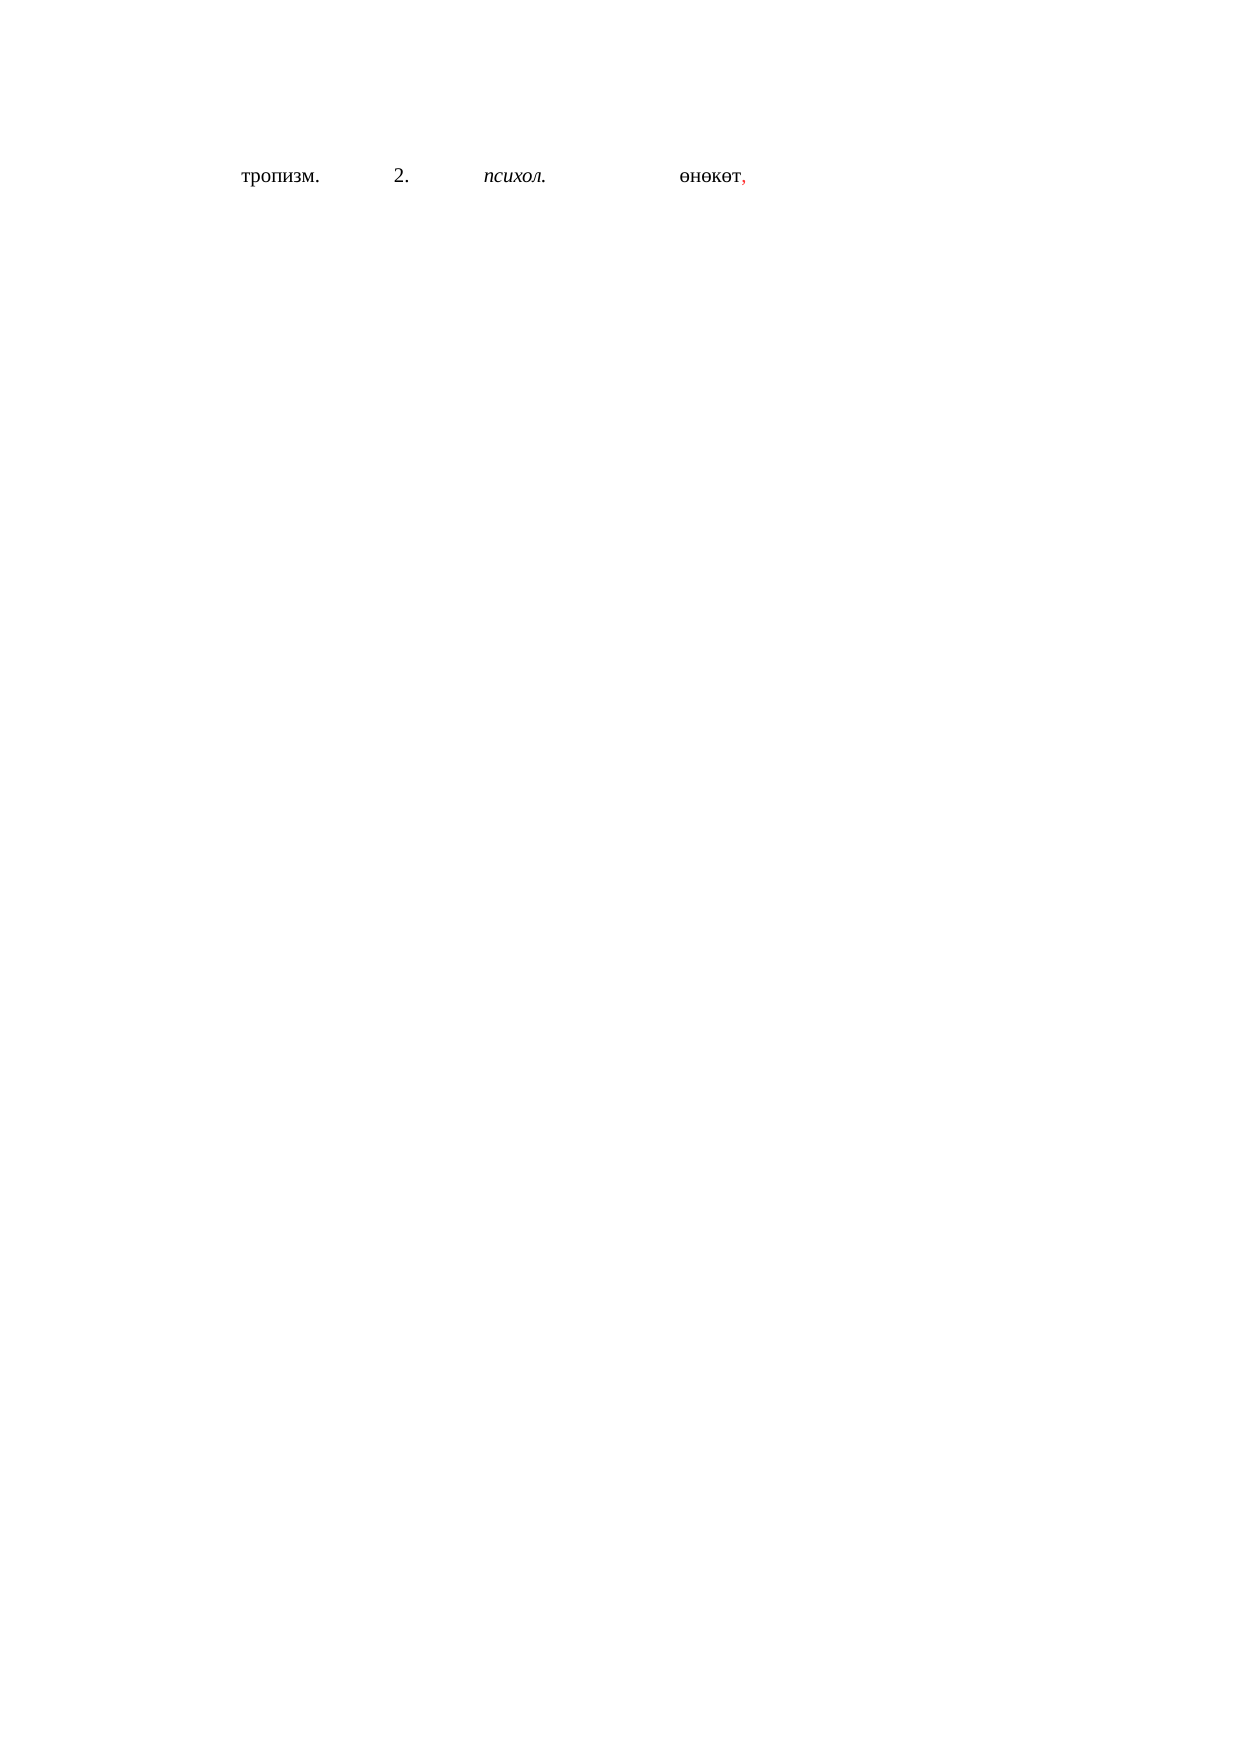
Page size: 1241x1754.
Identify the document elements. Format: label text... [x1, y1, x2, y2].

text тропизм. 2. психол. [241, 164, 549, 188]
text өнөкөт, [679, 164, 1005, 188]
